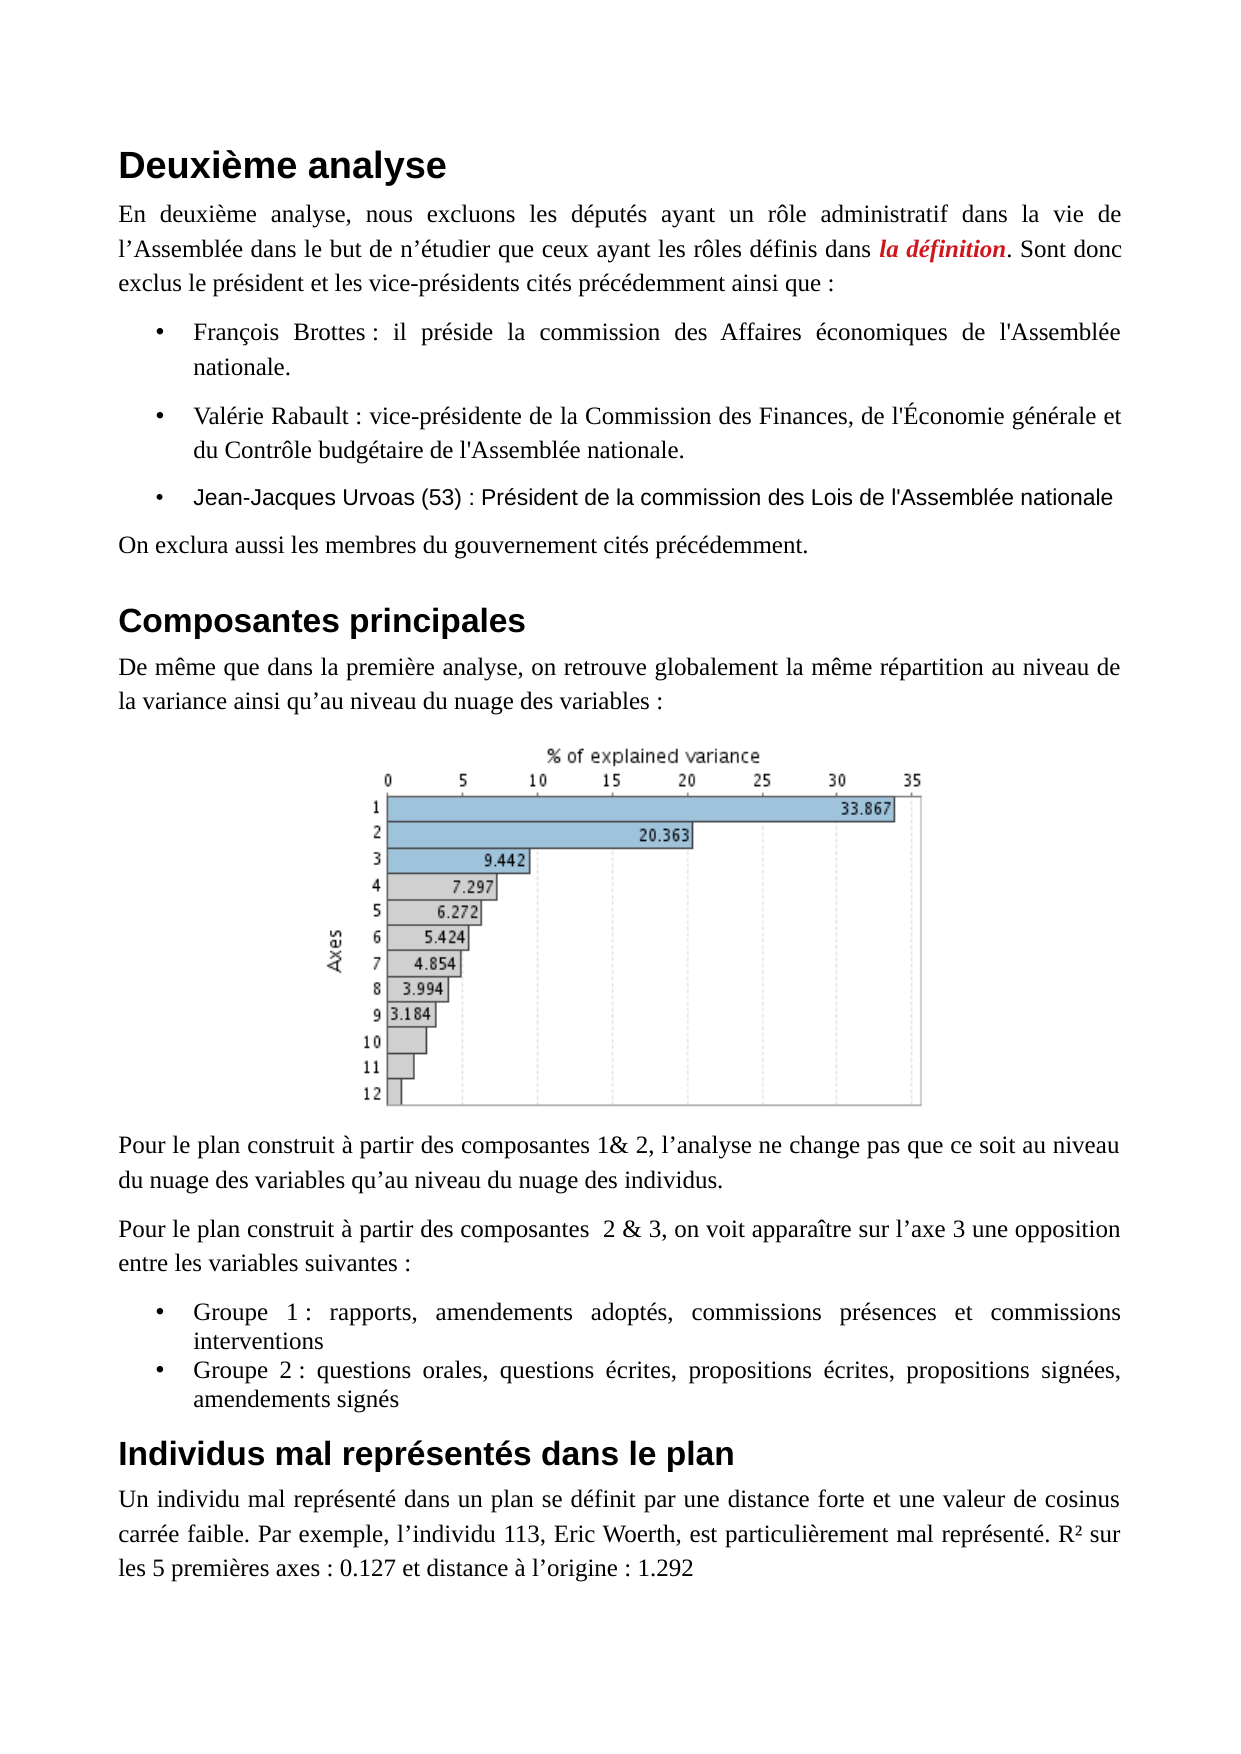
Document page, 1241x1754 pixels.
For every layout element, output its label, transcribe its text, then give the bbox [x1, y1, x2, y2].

text En deuxième analyse, nous excluons les députés ayant un rôle administratif dans la vie de l’Assemblée dans le but de n’étudier que ceux ayant les rôles définis dans la définition. Sont donc exclus le président et les vice-présidents cités précédemment ainsi que : [118, 199, 1122, 297]
subtitle Composantes principales [118, 600, 1122, 639]
list François Brottes : il préside la commission des Affaires économiques de l'Assemblée nationale. [156, 317, 1122, 381]
text Pour le plan construit à partir des composantes 1& 2, l’analyse ne change pas que ce soit au niveau du nuage des variables qu’au niveau du nuage des individus. [118, 1130, 1122, 1194]
text Un individu mal représenté dans un plan se définit par une distance forte et une valeur de cosinus carrée faible. Par exemple, l’individu 113, Eric Woerth, est particulièrement mal représenté. R² sur les 5 premières axes : 0.127 et distance à l’origine : 1.292 [118, 1484, 1122, 1582]
text De même que dans la première analyse, on retrouve globalement la même répartition au niveau de la variance ainsi qu’au niveau du nuage des variables : [118, 652, 1122, 715]
list Jean-Jacques Urvoas (53) : Président de la commission des Lois de l'Assemblée nationale [156, 484, 1122, 511]
text Pour le plan construit à partir des composantes 2 & 3, on voit apparaître sur l’axe 3 une opposition entre les variables suivantes : [118, 1214, 1122, 1277]
list Groupe 2 : questions orales, questions écrites, propositions écrites, propositions signées, amendements signés [156, 1355, 1122, 1412]
subtitle Deuxième analyse [118, 143, 1122, 187]
list Groupe 1 : rapports, amendements adoptés, commissions présences et commissions interventions [156, 1297, 1122, 1355]
subtitle Individus mal représentés dans le plan [118, 1433, 1122, 1472]
list Valérie Rabault : vice-présidente de la Commission des Finances, de l'Économie générale et du Contrôle budgétaire de l'Assemblée nationale. [156, 401, 1122, 464]
text On exclura aussi les membres du gouvernement cités précédemment. [118, 531, 1122, 559]
picture [307, 735, 933, 1111]
